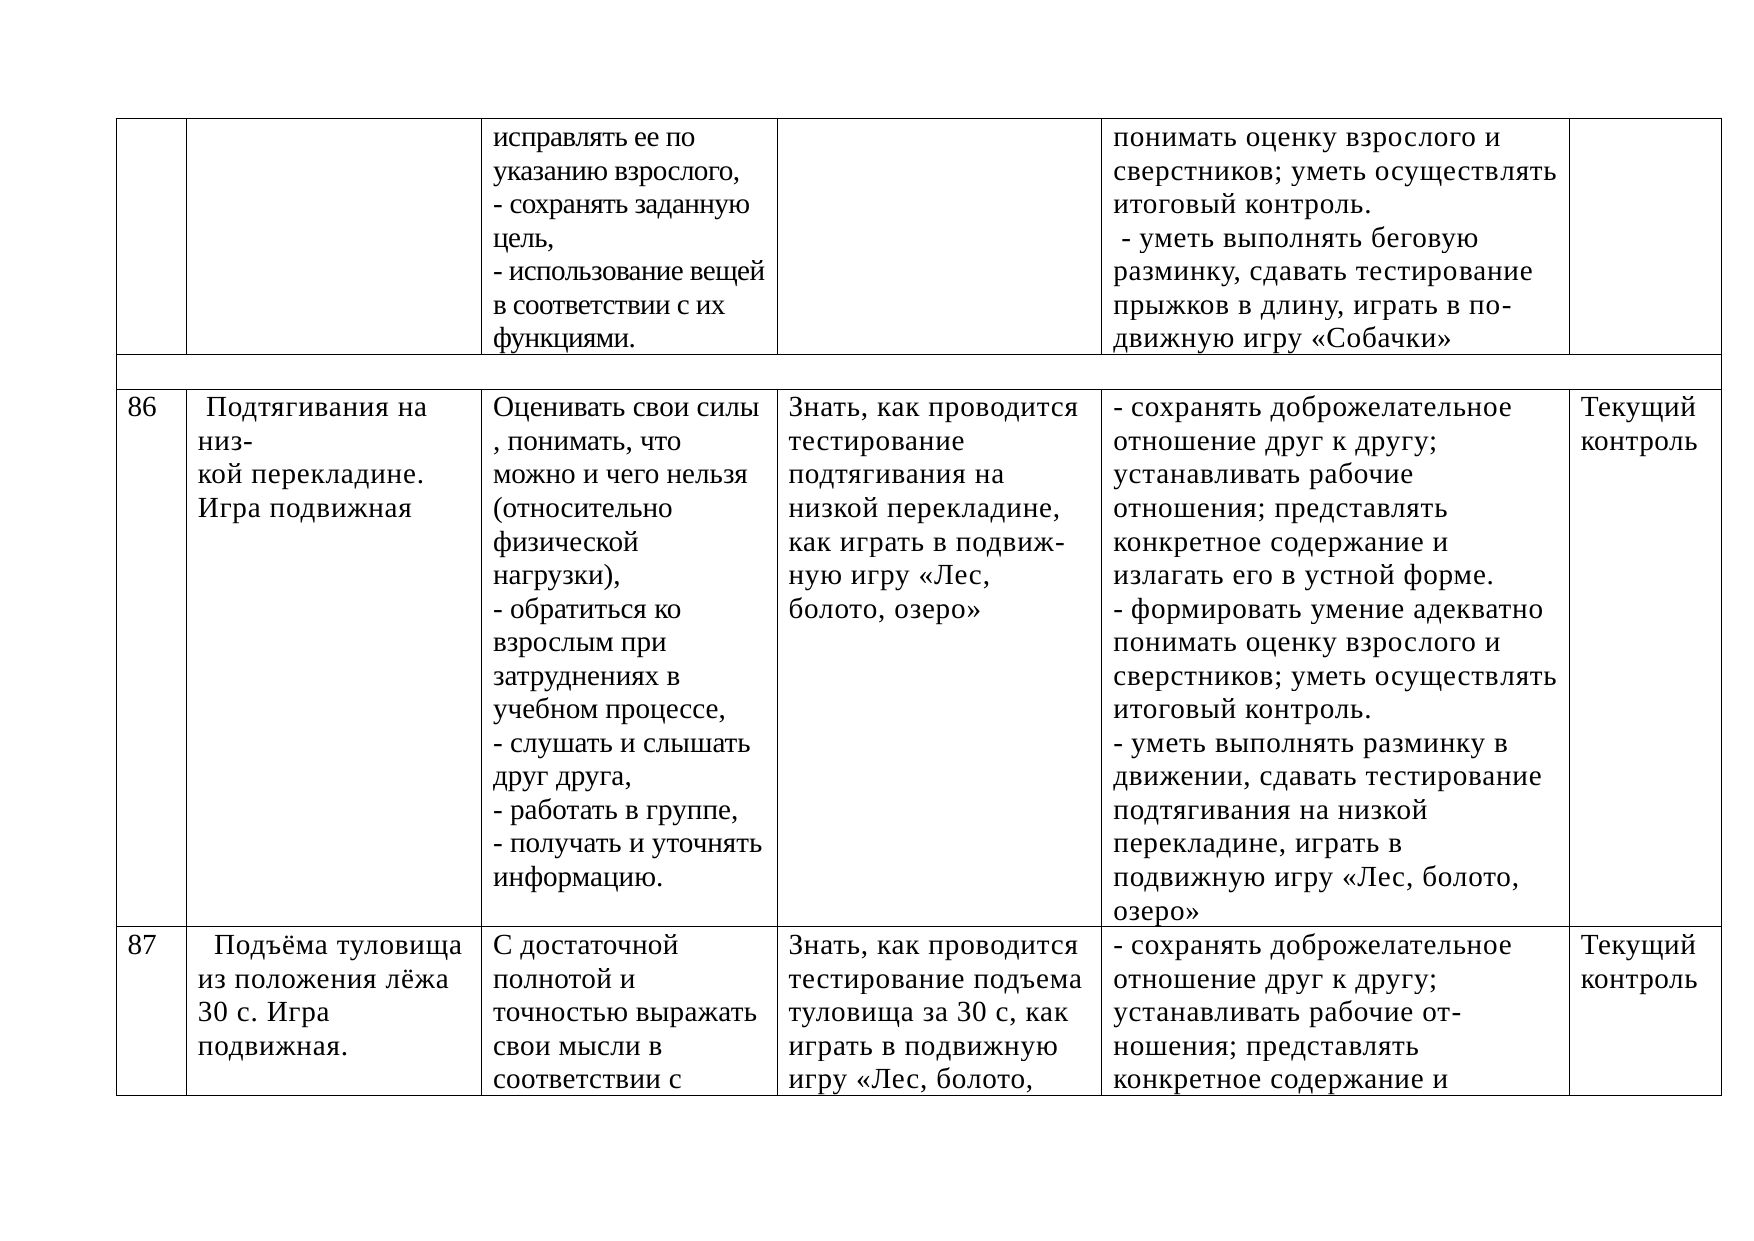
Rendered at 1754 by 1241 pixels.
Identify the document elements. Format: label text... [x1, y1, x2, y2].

table_cell Подъёма туловища из положения лёжа 30 с. Игра подвижная. [187, 927, 481, 1095]
table_cell 87 [117, 927, 186, 1095]
table_cell - сохранять доброжелательное ­ отношение друг к другу; устанавливать рабочие отношения; представлять конкретное содержание и излагать его в устной форме. - формировать умение адекватно понимать оценку взрос­лого и сверстников; уметь осуществ­лять итоговый контроль. - уметь выполнять разминку в движении, сдавать те­стирование подтягивания на низкой перекладине, играть в подвижную игру «Лес, болото, озеро» [1102, 390, 1569, 926]
table_cell Знать, как проводится тестирование подтягивания на низкой пере­кладине, как иг­рать в подвиж­ную игру «Лес, болото, озеро» [778, 390, 1101, 926]
table_cell Текущий контроль [1570, 390, 1721, 926]
table_cell [187, 119, 481, 354]
table_cell понимать оценку взрос­лого и сверстников; уметь осуществ­лять итоговый контроль. - уметь выполнять беговую разминку, сдавать тестиро­вание прыжков в длину, играть в по­движную игру «Собачки» [1102, 119, 1569, 354]
table_cell Под­тягивания на низ- кой перекладине. Игра подвижная [187, 390, 481, 926]
table_cell Оценивать свои силы , понимать, что можно и чего нельзя (относительно физической нагрузки), - обратиться ко взрослым при затруднениях в учебном процессе, - слушать и слышать друг друга, - работать в группе, - получать и уточнять информацию. [482, 390, 777, 926]
table_cell исправлять ее по указанию взрослого, - сохранять заданную цель, - использование вещей в соответствии с их функциями. [482, 119, 777, 354]
table_cell Текущий контроль [1570, 927, 1721, 1095]
table_cell 86 [117, 390, 186, 926]
table_cell [117, 355, 1721, 388]
table_cell Знать, как проводится тестирование подъема туло­вища за 30 с, как играть в по­движную игру «Лес, болото, [778, 927, 1101, 1095]
table_cell - сохранять доброжелательное­ отношение друг к другу; устанавливать рабочие от­ношения; представлять конкретное содержание и [1102, 927, 1569, 1095]
table_cell [117, 119, 186, 354]
table_cell [1570, 119, 1721, 354]
table_cell [778, 119, 1101, 354]
